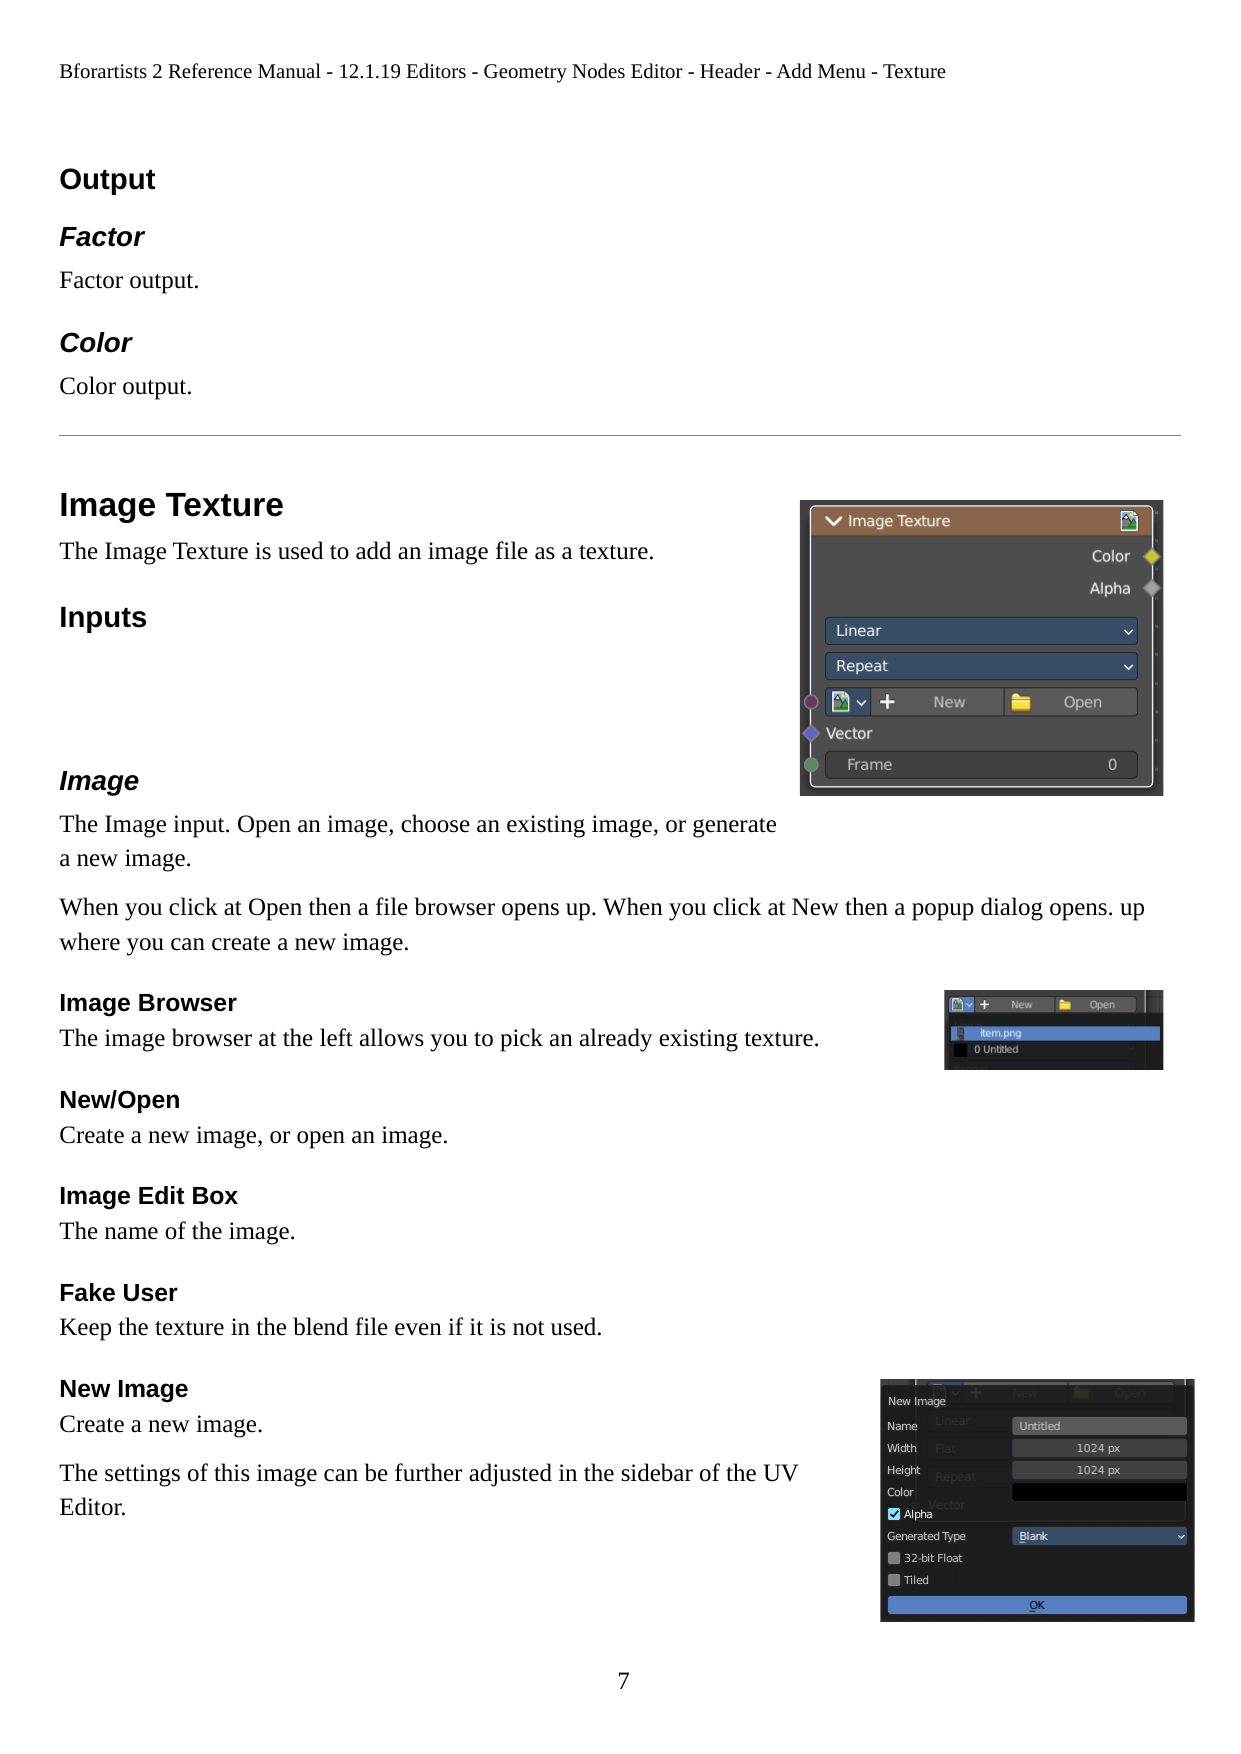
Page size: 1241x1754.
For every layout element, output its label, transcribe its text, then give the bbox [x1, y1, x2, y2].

text Factor output. [59, 265, 1181, 294]
text The Image Texture is used to add an image file as a texture. [59, 536, 799, 565]
subtitle Color [59, 327, 1181, 358]
text The Image input. Open an image, choose an existing image, or generate a new image. [59, 809, 1181, 872]
text The settings of this image can be further adjusted in the sidebar of the UV Editor. [59, 1458, 880, 1521]
text Create a new image, or open an image. [59, 1120, 1181, 1148]
subtitle Inputs [59, 600, 799, 634]
text Keep the texture in the blend file even if it is not used. [59, 1312, 1181, 1341]
text The image browser at the left allows you to pick an already existing texture. [59, 1023, 944, 1052]
text Color output. [59, 371, 1181, 400]
subtitle Factor [59, 221, 1181, 253]
text When you click at Open then a file browser opens up. When you click at New then a popup dialog opens. up where you can create a new image. [59, 892, 1181, 956]
picture [880, 1379, 1195, 1622]
subtitle Image Browser [59, 988, 1181, 1017]
text Create a new image. [59, 1409, 880, 1437]
subtitle Image Texture [59, 485, 1181, 524]
subtitle New/Open [59, 1085, 1181, 1113]
subtitle [1164, 600, 1181, 634]
subtitle New Image [59, 1374, 1181, 1402]
subtitle Image [59, 764, 799, 796]
picture [799, 500, 1164, 796]
subtitle Output [59, 162, 1181, 196]
picture [944, 990, 1164, 1070]
subtitle Image Edit Box [59, 1181, 1181, 1210]
subtitle [1164, 764, 1181, 796]
subtitle Fake User [59, 1278, 1181, 1306]
text The name of the image. [59, 1216, 1181, 1245]
